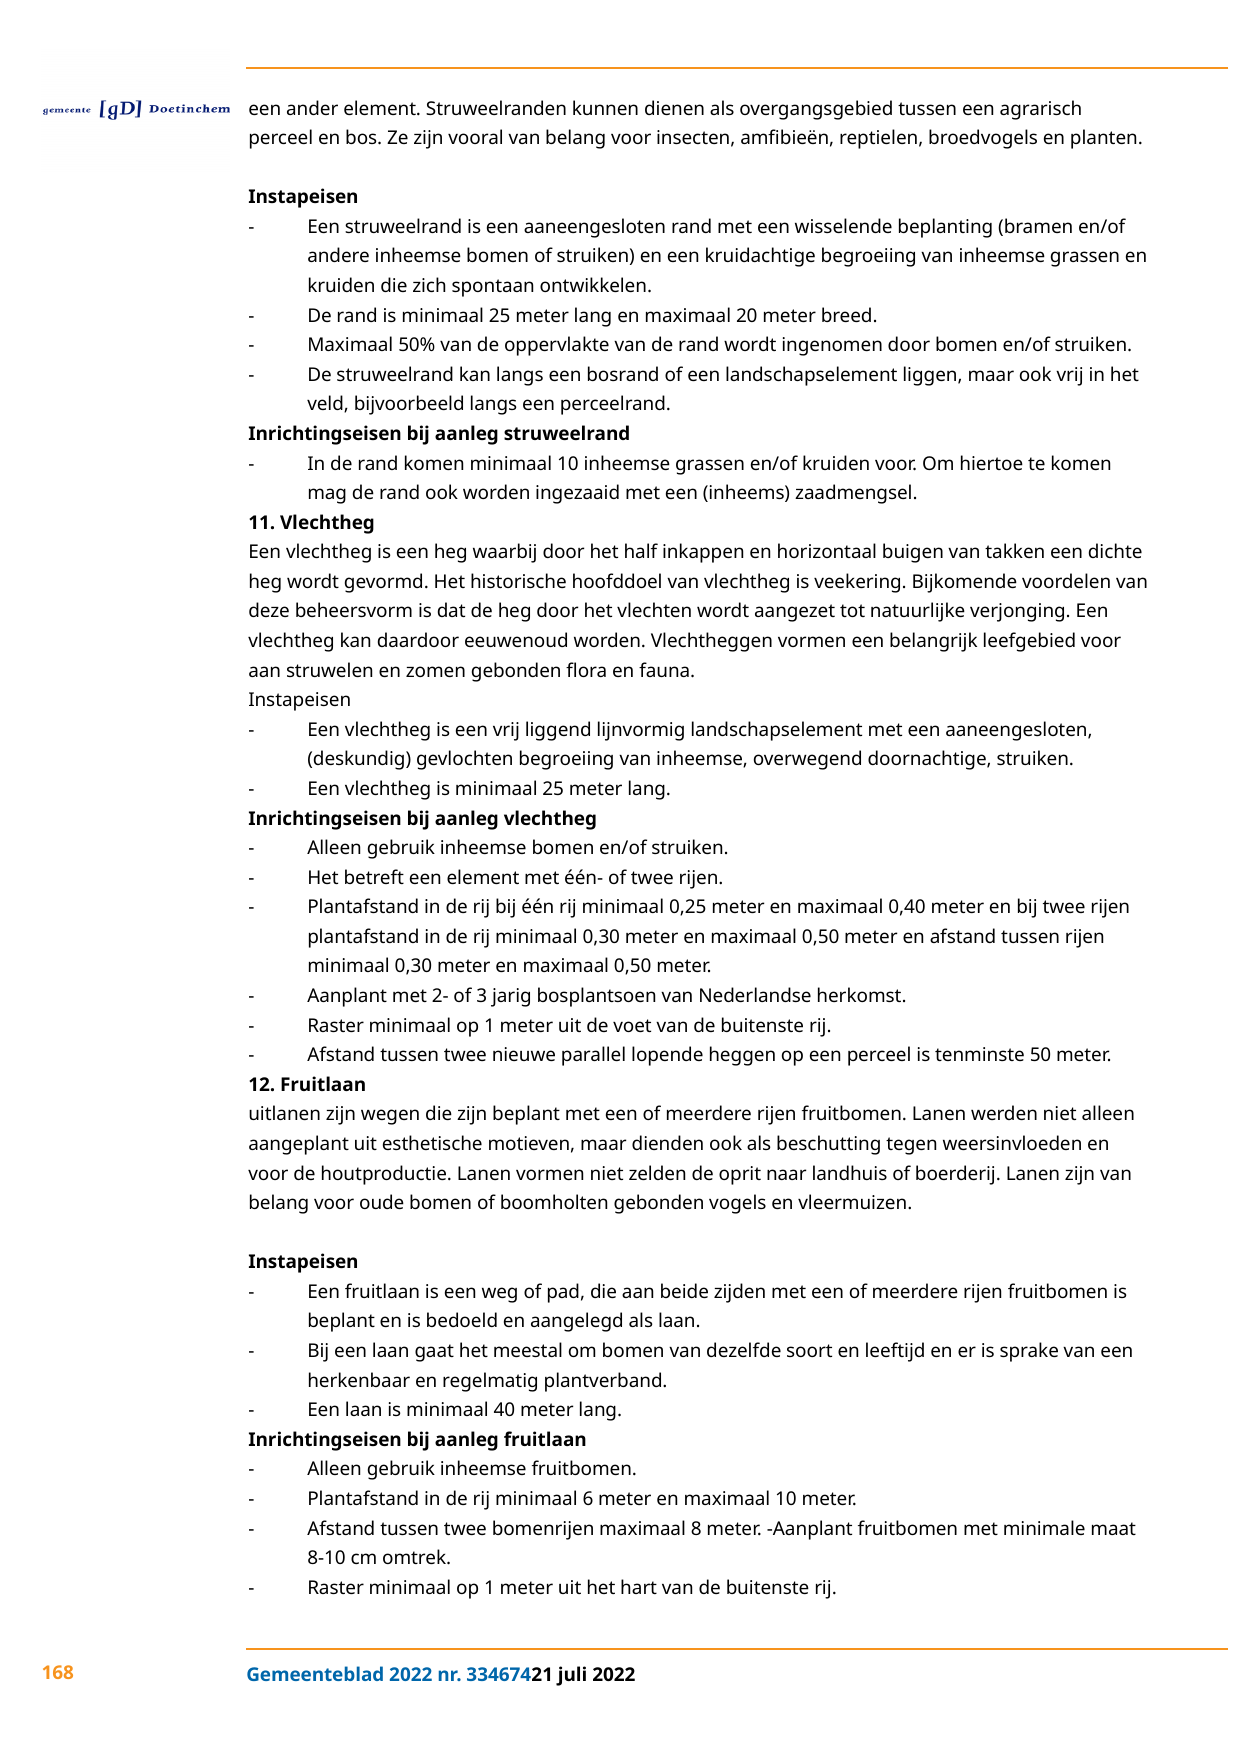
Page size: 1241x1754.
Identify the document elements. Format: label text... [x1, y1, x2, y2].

list Bij een laan gaat het meestal om bomen van dezelfde soort en leeftijd en er is sprake van een herkenbaar en regelmatig plantverband. [248, 1337, 1152, 1393]
list Raster minimaal op 1 meter uit de voet van de buitenste rij. [248, 1012, 1152, 1038]
list De rand is minimaal 25 meter lang en maximaal 20 meter breed. [248, 302, 1152, 328]
list Een vlechtheg is een vrij liggend lijnvormig landschapselement met een aaneengesloten, (deskundig) gevlochten begroeiing van inheemse, overwegend doornachtige, struiken. [248, 716, 1152, 771]
list Een vlechtheg is minimaal 25 meter lang. [248, 775, 1152, 801]
text Instapeisen [248, 1248, 1152, 1274]
list Aanplant met 2- of 3 jarig bosplantsoen van Nederlandse herkomst. [248, 982, 1152, 1008]
text Inrichtingseisen bij aanleg fruitlaan [248, 1426, 1152, 1452]
list Alleen gebruik inheemse fruitbomen. [248, 1456, 1152, 1481]
text 11. Vlechtheg [248, 509, 1152, 535]
text Instapeisen [248, 686, 1152, 712]
list Raster minimaal op 1 meter uit het hart van de buitenste rij. [248, 1574, 1152, 1600]
text 12. Fruitlaan [248, 1071, 1152, 1097]
text Instapeisen [248, 183, 1152, 209]
text Inrichtingseisen bij aanleg vlechtheg [248, 805, 1152, 831]
list Het betreft een element met één- of twee rijen. [248, 864, 1152, 890]
picture [41, 47, 231, 172]
list Afstand tussen twee bomenrijen maximaal 8 meter. -Aanplant fruitbomen met minimale maat 8-10 cm omtrek. [248, 1515, 1152, 1570]
list Plantafstand in de rij minimaal 6 meter en maximaal 10 meter. [248, 1485, 1152, 1511]
list In de rand komen minimaal 10 inheemse grassen en/of kruiden voor. Om hiertoe te komen mag de rand ook worden ingezaaid met een (inheems) zaadmengsel. [248, 450, 1152, 505]
list Een struweelrand is een aaneengesloten rand met een wisselende beplanting (bramen en/of andere inheemse bomen of struiken) en een kruidachtige begroeiing van inheemse grassen en kruiden die zich spontaan ontwikkelen. [248, 213, 1152, 298]
list De struweelrand kan langs een bosrand of een landschapselement liggen, maar ook vrij in het veld, bijvoorbeeld langs een perceelrand. [248, 361, 1152, 416]
list Plantafstand in de rij bij één rij minimaal 0,25 meter en maximaal 0,40 meter en bij twee rijen plantafstand in de rij minimaal 0,30 meter en maximaal 0,50 meter en afstand tussen rijen minimaal 0,30 meter en maximaal 0,50 meter. [248, 893, 1152, 978]
list Alleen gebruik inheemse bomen en/of struiken. [248, 834, 1152, 860]
list Afstand tussen twee nieuwe parallel lopende heggen op een perceel is tenminste 50 meter. [248, 1041, 1152, 1067]
list Een fruitlaan is een weg of pad, die aan beide zijden met een of meerdere rijen fruitbomen is beplant en is bedoeld en aangelegd als laan. [248, 1278, 1152, 1333]
list Een laan is minimaal 40 meter lang. [248, 1396, 1152, 1422]
list Maximaal 50% van de oppervlakte van de rand wordt ingenomen door bomen en/of struiken. [248, 331, 1152, 357]
text Inrichtingseisen bij aanleg struweelrand [248, 420, 1152, 446]
text een ander element. Struweelranden kunnen dienen als overgangsgebied tussen een agrarisch perceel en bos. Ze zijn vooral van belang voor insecten, amfibieën, reptielen, broedvogels en planten. [248, 95, 1152, 150]
text uitlanen zijn wegen die zijn beplant met een of meerdere rijen fruitbomen. Lanen werden niet alleen aangeplant uit esthetische motieven, maar dienden ook als beschutting tegen weersinvloeden en voor de houtproductie. Lanen vormen niet zelden de oprit naar landhuis of boerderij. Lanen zijn van belang voor oude bomen of boomholten gebonden vogels en vleermuizen. [248, 1101, 1152, 1215]
text Een vlechtheg is een heg waarbij door het half inkappen en horizontaal buigen van takken een dichte heg wordt gevormd. Het historische hoofddoel van vlechtheg is veekering. Bijkomende voordelen van deze beheersvorm is dat de heg door het vlechten wordt aangezet tot natuurlijke verjonging. Een vlechtheg kan daardoor eeuwenoud worden. Vlechtheggen vormen een belangrijk leefgebied voor aan struwelen en zomen gebonden flora en fauna. [248, 538, 1152, 683]
